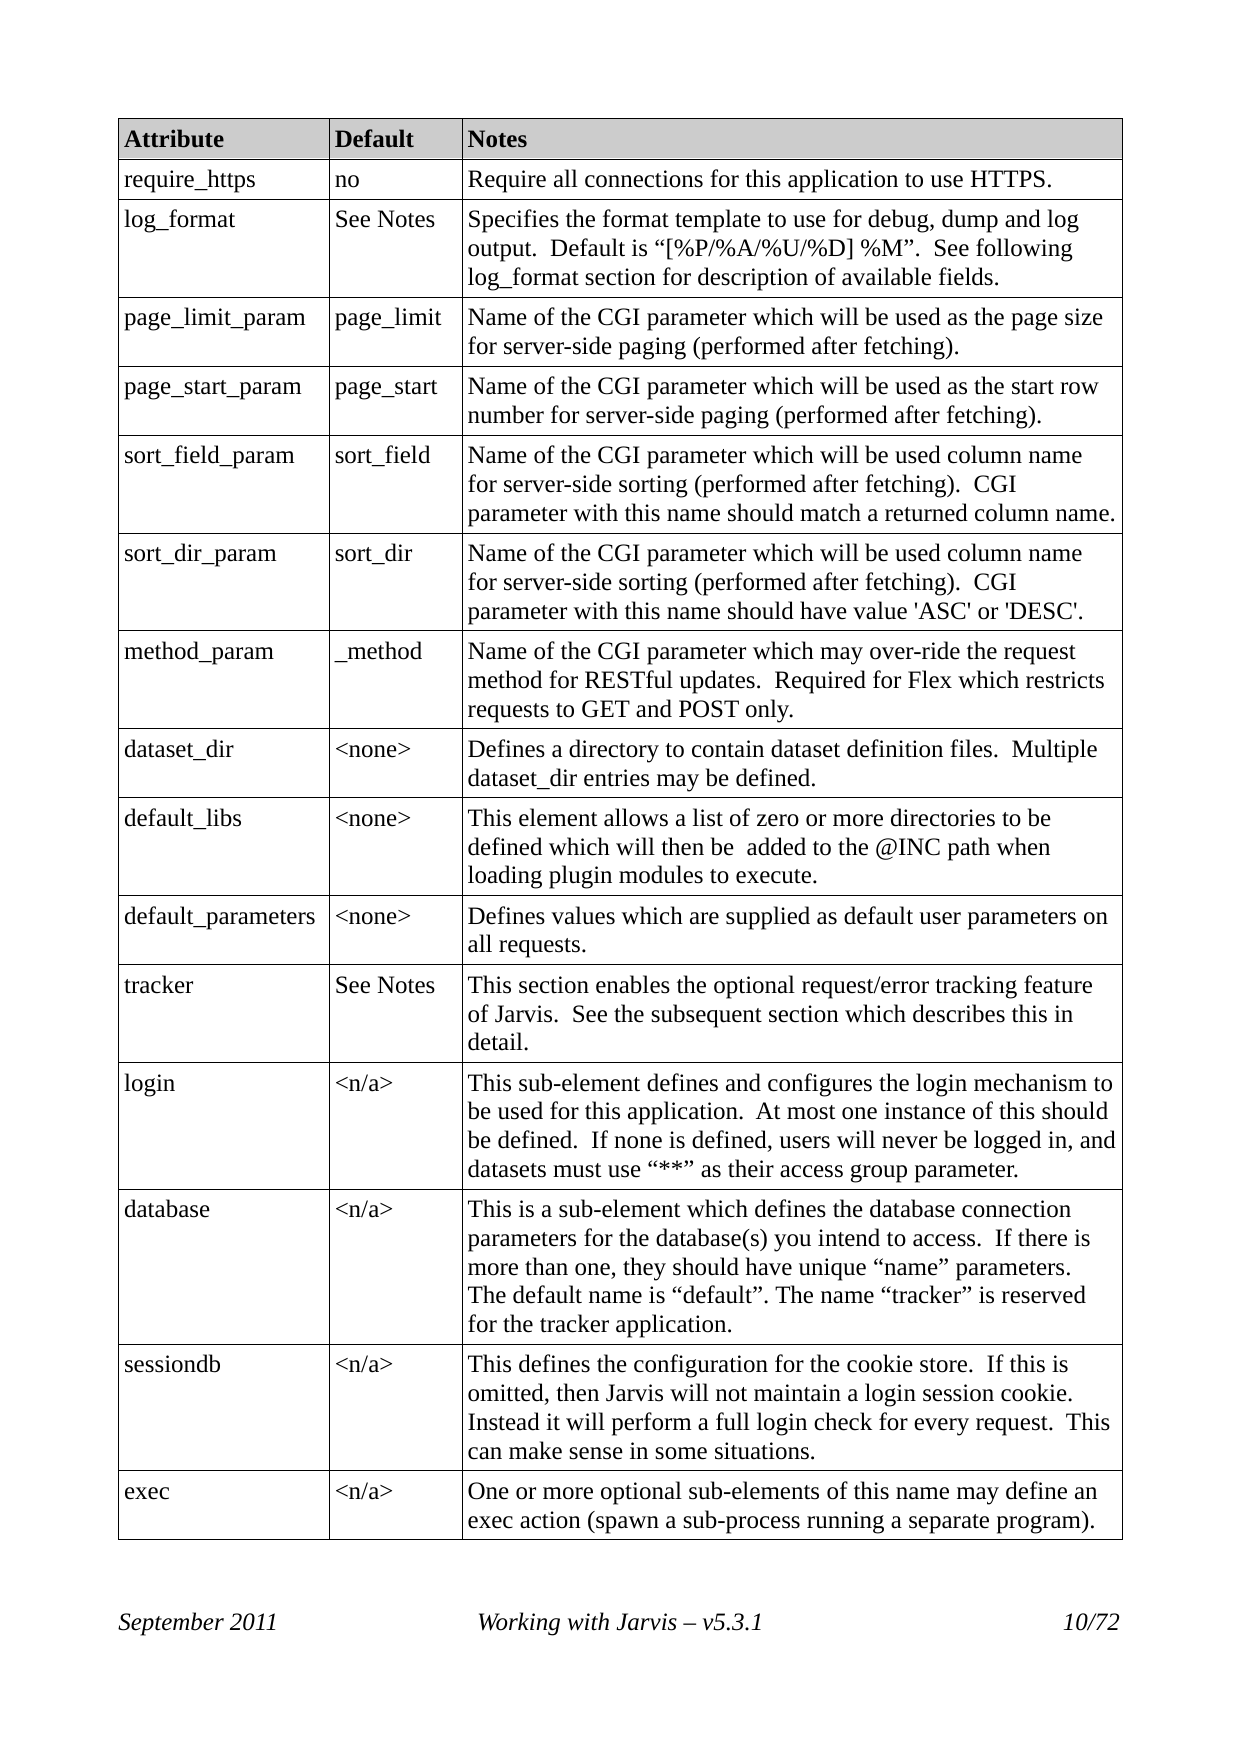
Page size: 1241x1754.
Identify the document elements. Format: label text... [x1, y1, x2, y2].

table_cell Name of the CGI parameter which may over-ride the request method for RESTful updates. Required for Flex which restricts requests to GET and POST only. [463, 631, 1122, 728]
table_cell page_limit [330, 298, 462, 366]
table_cell database [119, 1190, 329, 1344]
table_cell require_https [119, 160, 329, 199]
table_cell Name of the CGI parameter which will be used as the page size for server-side paging (performed after fetching). [463, 298, 1122, 366]
table_header Default [330, 119, 462, 158]
table_cell One or more optional sub-elements of this name may define an exec action (spawn a sub-process running a separate program). [463, 1471, 1122, 1539]
table_cell This defines the configuration for the cookie store. If this is omitted, then Jarvis will not maintain a login session cookie. Instead it will perform a full login check for every request. This can make sense in some situations. [463, 1345, 1122, 1470]
table_header Attribute [119, 119, 329, 158]
table_cell no [330, 160, 462, 199]
table_cell This element allows a list of zero or more directories to be defined which will then be added to the @INC path when loading plugin modules to execute. [463, 798, 1122, 895]
table_cell Defines values which are supplied as default user parameters on all requests. [463, 896, 1122, 964]
table_cell sort_field_param [119, 436, 329, 532]
table_cell This is a sub-element which defines the database connection parameters for the database(s) you intend to access. If there is more than one, they should have unique “name” parameters. The default name is “default”. The name “tracker” is reserved for the tracker application. [463, 1190, 1122, 1344]
table_cell Name of the CGI parameter which will be used column name for server-side sorting (performed after fetching). CGI parameter with this name should match a returned column name. [463, 436, 1122, 532]
table_cell log_format [119, 200, 329, 297]
table_cell page_start [330, 367, 462, 435]
table_cell page_limit_param [119, 298, 329, 366]
table_cell See Notes [330, 965, 462, 1062]
table_cell This sub-element defines and configures the login mechanism to be used for this application. At most one instance of this should be defined. If none is defined, users will never be logged in, and datasets must use “**” as their access group parameter. [463, 1063, 1122, 1188]
table_cell <none> [330, 798, 462, 895]
table_cell Name of the CGI parameter which will be used column name for server-side sorting (performed after fetching). CGI parameter with this name should have value 'ASC' or 'DESC'. [463, 534, 1122, 630]
table_header Notes [463, 119, 1122, 158]
table_cell method_param [119, 631, 329, 728]
table_cell Defines a directory to contain dataset definition files. Multiple dataset_dir entries may be defined. [463, 729, 1122, 797]
table_cell <none> [330, 896, 462, 964]
table_cell _method [330, 631, 462, 728]
table_cell Require all connections for this application to use HTTPS. [463, 160, 1122, 199]
table_cell <none> [330, 729, 462, 797]
table_cell <n/a> [330, 1345, 462, 1470]
table_cell sort_dir [330, 534, 462, 630]
table_cell Specifies the format template to use for debug, dump and log output. Default is “[%P/%A/%U/%D] %M”. See following log_format section for description of available fields. [463, 200, 1122, 297]
table_cell tracker [119, 965, 329, 1062]
table_cell <n/a> [330, 1063, 462, 1188]
table_cell exec [119, 1471, 329, 1539]
table_cell sessiondb [119, 1345, 329, 1470]
table_cell This section enables the optional request/error tracking feature of Jarvis. See the subsequent section which describes this in detail. [463, 965, 1122, 1062]
table_cell sort_field [330, 436, 462, 532]
table_cell See Notes [330, 200, 462, 297]
table_cell <n/a> [330, 1471, 462, 1539]
table_cell default_parameters [119, 896, 329, 964]
table_cell page_start_param [119, 367, 329, 435]
table_cell sort_dir_param [119, 534, 329, 630]
table_cell dataset_dir [119, 729, 329, 797]
table_cell <n/a> [330, 1190, 462, 1344]
table_cell default_libs [119, 798, 329, 895]
table_cell Name of the CGI parameter which will be used as the start row number for server-side paging (performed after fetching). [463, 367, 1122, 435]
table_cell login [119, 1063, 329, 1188]
